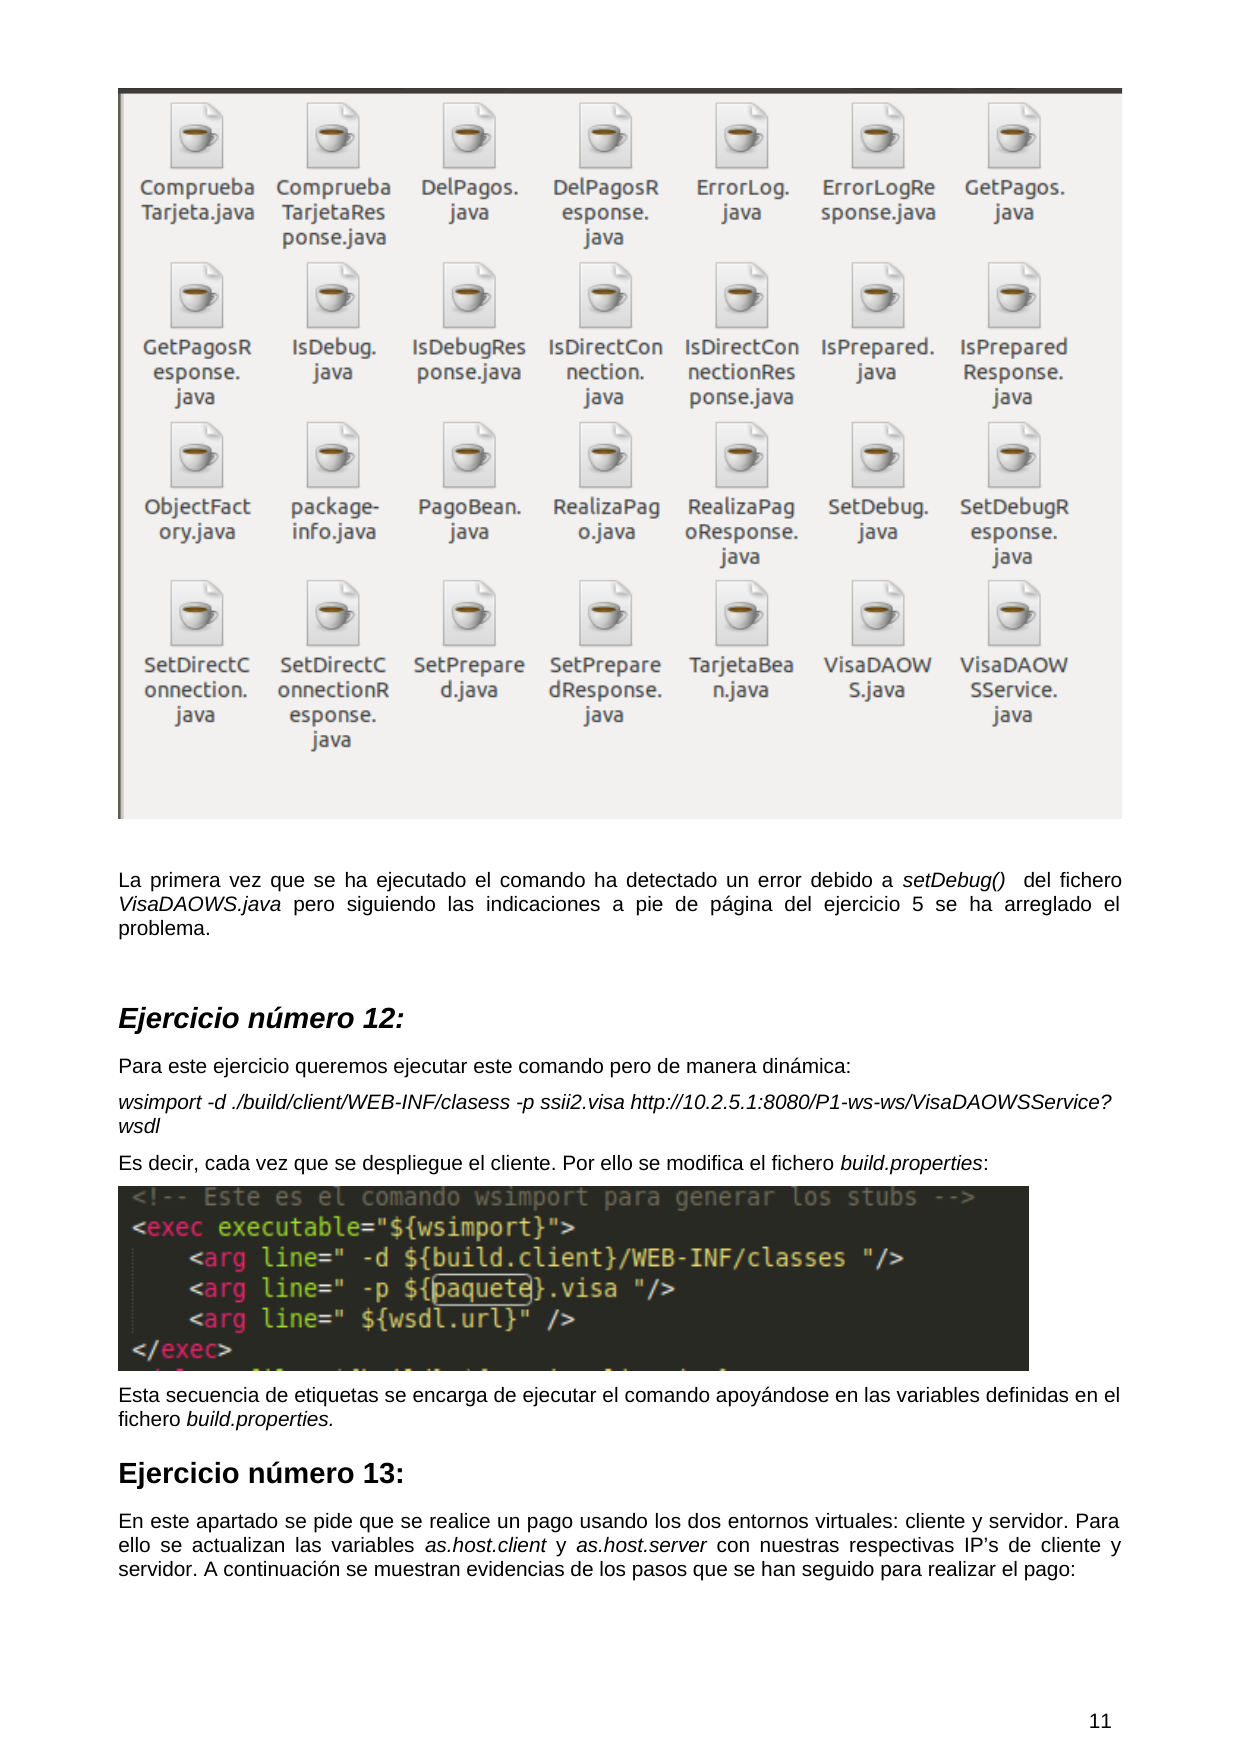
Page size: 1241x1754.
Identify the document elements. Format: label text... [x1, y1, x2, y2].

subtitle Esta secuencia de etiquetas se encarga de ejecutar el comando apoyándose en las variables definidas en el fichero build.properties. [118, 1383, 1122, 1431]
subtitle En este apartado se pide que se realice un pago usando los dos entornos virtuales: cliente y servidor. Para ello se actualizan las variables as.host.client y as.host.server con nuestras respectivas IP’s de cliente y servidor. A continuación se muestran evidencias de los pasos que se han seguido para realizar el pago: [118, 1508, 1122, 1580]
subtitle wsimport -d ./build/client/WEB-INF/clasess -p ssii2.visa http://10.2.5.1:8080/P1-ws-ws/VisaDAOWSService?wsdl [118, 1090, 1122, 1138]
picture [118, 88, 1123, 819]
picture [118, 1186, 1029, 1371]
subtitle La primera vez que se ha ejecutado el comando ha detectado un error debido a setDebug() del fichero VisaDAOWS.java pero siguiendo las indicaciones a pie de página del ejercicio 5 se ha arreglado el problema. [118, 868, 1122, 940]
subtitle Ejercicio número 12: [118, 1001, 1122, 1035]
subtitle Para este ejercicio queremos ejecutar este comando pero de manera dinámica: [118, 1053, 1122, 1077]
subtitle Es decir, cada vez que se despliegue el cliente. Por ello se modifica el fichero build.properties: [118, 1150, 1122, 1174]
subtitle Ejercicio número 13: [118, 1456, 1122, 1490]
